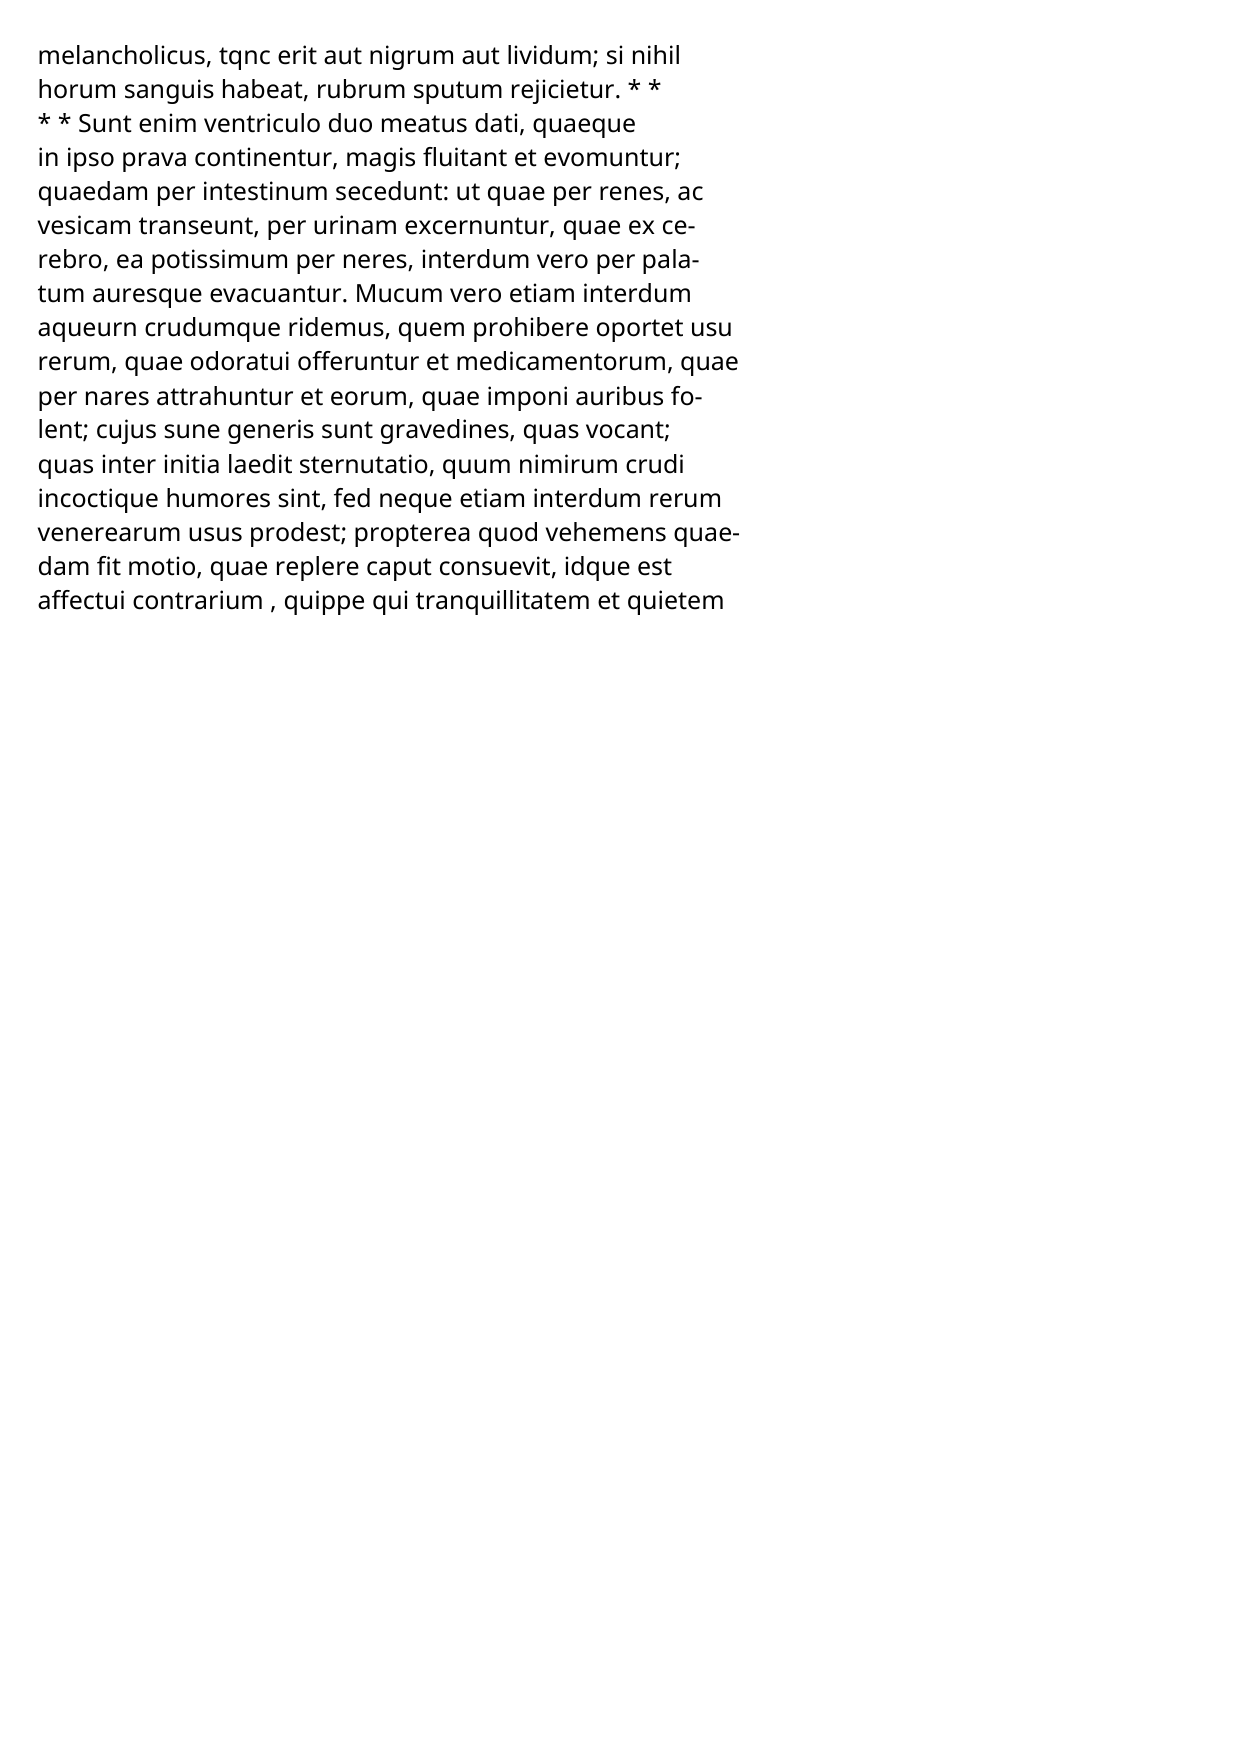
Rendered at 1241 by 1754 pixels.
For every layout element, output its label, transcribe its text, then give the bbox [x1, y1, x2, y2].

text melancholicus, tqnc erit aut nigrum aut lividum; si nihil horum sanguis habeat, rubrum sputum rejicietur. * * * * Sunt enim ventriculo duo meatus dati, quaeque in ipso prava continentur, magis fluitant et evomuntur; quaedam per intestinum secedunt: ut quae per renes, ac vesicam transeunt, per urinam excernuntur, quae ex ce- rebro, ea potissimum per neres, interdum vero per pala- tum auresque evacuantur. Mucum vero etiam interdum aqueurn crudumque ridemus, quem prohibere oportet usu rerum, quae odoratui offeruntur et medicamentorum, quae per nares attrahuntur et eorum, quae imponi auribus fo- lent; cujus sune generis sunt gravedines, quas vocant; quas inter initia laedit sternutatio, quum nimirum crudi incoctique humores sint, fed neque etiam interdum rerum venerearum usus prodest; propterea quod vehemens quae- dam fit motio, quae replere caput consuevit, idque est affectui contrarium , quippe qui tranquillitatem et quietem [37, 37, 1203, 617]
